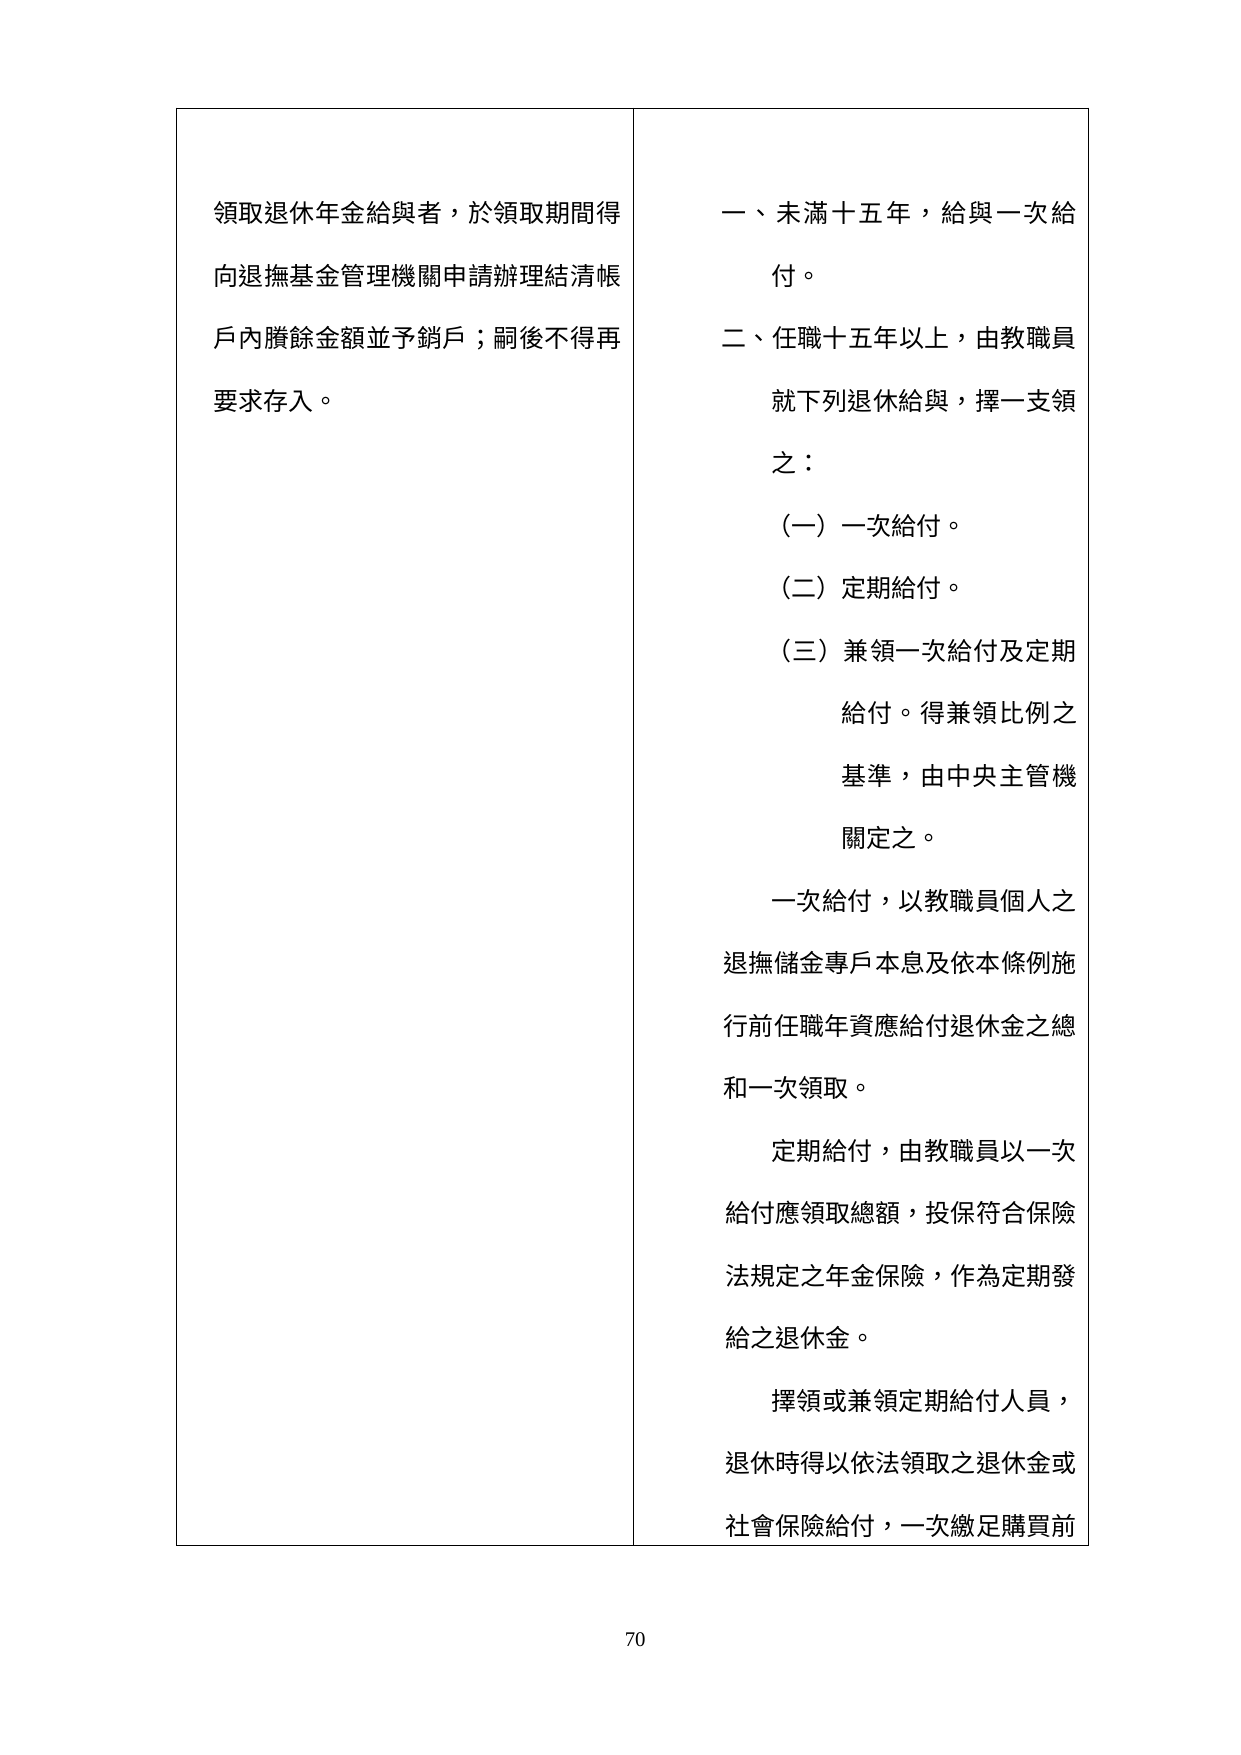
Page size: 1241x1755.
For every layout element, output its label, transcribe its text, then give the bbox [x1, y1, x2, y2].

table_cell 一、未滿十五年，給與一次給付。 二、任職十五年以上，由教職員就下列退休給與，擇一支領之： （一）一次給付。 （二）定期給付。 （三）兼領一次給付及定期給付。得兼領比例之基準，由中央主管機關定之。 一次給付，以教職員個人之退撫儲金專戶本息及依本條例施行前任職年資應給付退休金之總和一次領取。 定期給付，由教職員以一次給付應領取總額，投保符合保險法規定之年金保險，作為定期發給之退休金。 擇領或兼領定期給付人員，退休時得以依法領取之退休金或社會保險給付，一次繳足購買前 [634, 109, 1088, 1545]
table_cell 領取退休年金給與者，於領取期間得向退撫基金管理機關申請辦理結清帳戶內賸餘金額並予銷戶；嗣後不得再要求存入。 [177, 109, 633, 1545]
